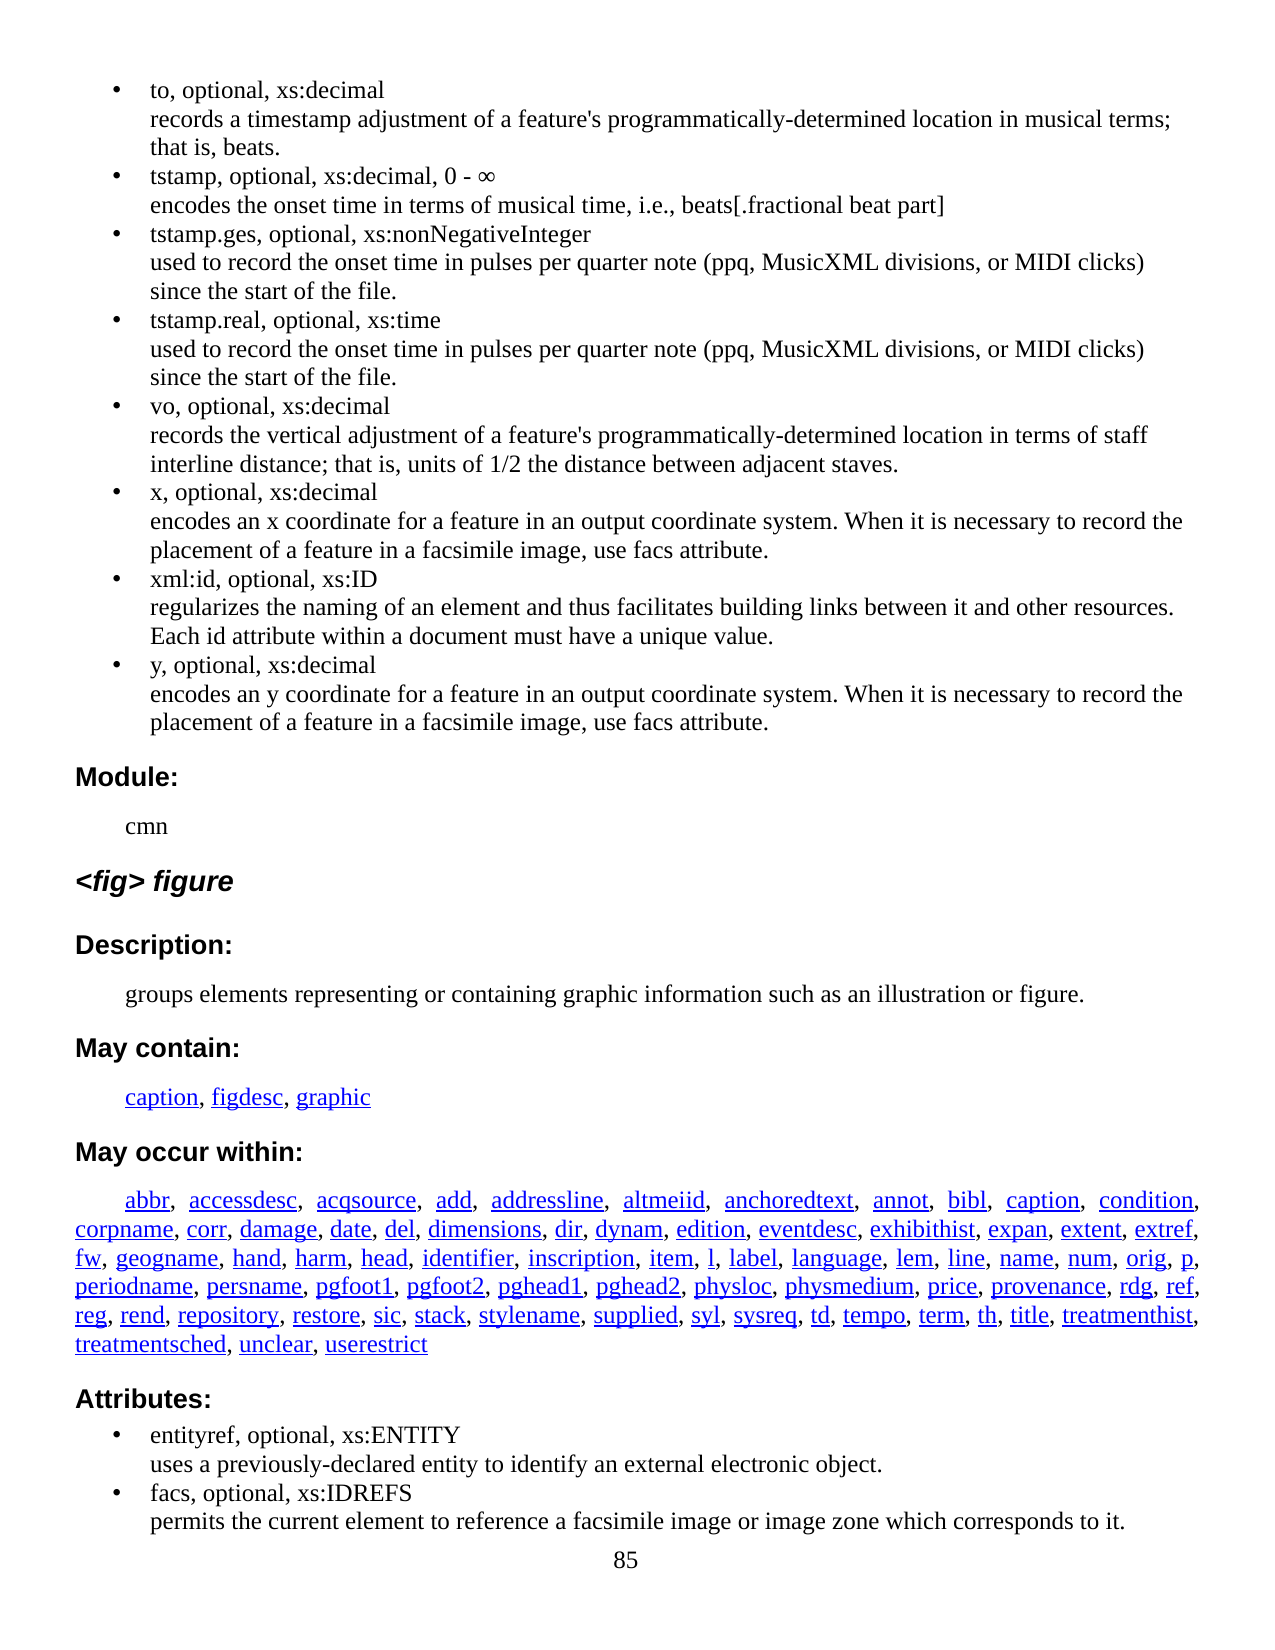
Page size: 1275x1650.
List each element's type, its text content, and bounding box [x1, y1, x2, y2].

list x, optional, xs:decimal encodes an x coordinate for a feature in an output coordinate system. When it is necessary to record the placement of a feature in a facsimile image, use facs attribute. [112, 477, 1200, 564]
list y, optional, xs:decimal encodes an y coordinate for a feature in an output coordinate system. When it is necessary to record the placement of a feature in a facsimile image, use facs attribute. [112, 650, 1200, 736]
list entityref, optional, xs:ENTITY uses a previously-declared entity to identify an external electronic object. [112, 1420, 1200, 1478]
list tstamp.ges, optional, xs:nonNegativeInteger used to record the onset time in pulses per quarter note (ppq, MusicXML divisions, or MIDI clicks) since the start of the file. [112, 219, 1200, 305]
subtitle Module: [75, 761, 1200, 792]
list tstamp, optional, xs:decimal, 0 - ∞ encodes the onset time in terms of musical time, i.e., beats[.fractional beat part] [112, 161, 1200, 219]
list vo, optional, xs:decimal records the vertical adjustment of a feature's programmatically-determined location in terms of staff interline distance; that is, units of 1/2 the distance between adjacent staves. [112, 391, 1200, 477]
text caption, figdesc, graphic [75, 1082, 1200, 1111]
list tstamp.real, optional, xs:time used to record the onset time in pulses per quarter note (ppq, MusicXML divisions, or MIDI clicks) since the start of the file. [112, 305, 1200, 391]
subtitle May contain: [75, 1032, 1200, 1064]
list to, optional, xs:decimal records a timestamp adjustment of a feature's programmatically-determined location in musical terms; that is, beats. [112, 75, 1200, 161]
text cmn [75, 811, 1200, 839]
list facs, optional, xs:IDREFS permits the current element to reference a facsimile image or image zone which corresponds to it. [112, 1478, 1200, 1535]
list xml:id, optional, xs:ID regularizes the naming of an element and thus facilitates building links between it and other resources. Each id attribute within a document must have a unique value. [112, 564, 1200, 650]
subtitle Description: [75, 929, 1200, 961]
subtitle May occur within: [75, 1136, 1200, 1167]
subtitle <fig> figure [75, 864, 1200, 898]
text abbr, accessdesc, acqsource, add, addressline, altmeiid, anchoredtext, annot, bibl, caption, condition, corpname, corr, damage, date, del, dimensions, dir, dynam, edition, eventdesc, exhibithist, expan, extent, extref, fw, geogname, hand, harm, head, identifier, inscription, item, l, label, language, lem, line, name, num, orig, p, periodname, persname, pgfoot1, pgfoot2, pghead1, pghead2, physloc, physmedium, price, provenance, rdg, ref, reg, rend, repository, restore, sic, stack, stylename, supplied, syl, sysreq, td, tempo, term, th, title, treatmenthist, treatmentsched, unclear, userestrict [75, 1185, 1200, 1358]
text groups elements representing or containing graphic information such as an illustration or figure. [75, 979, 1200, 1007]
subtitle Attributes: [75, 1383, 1200, 1414]
